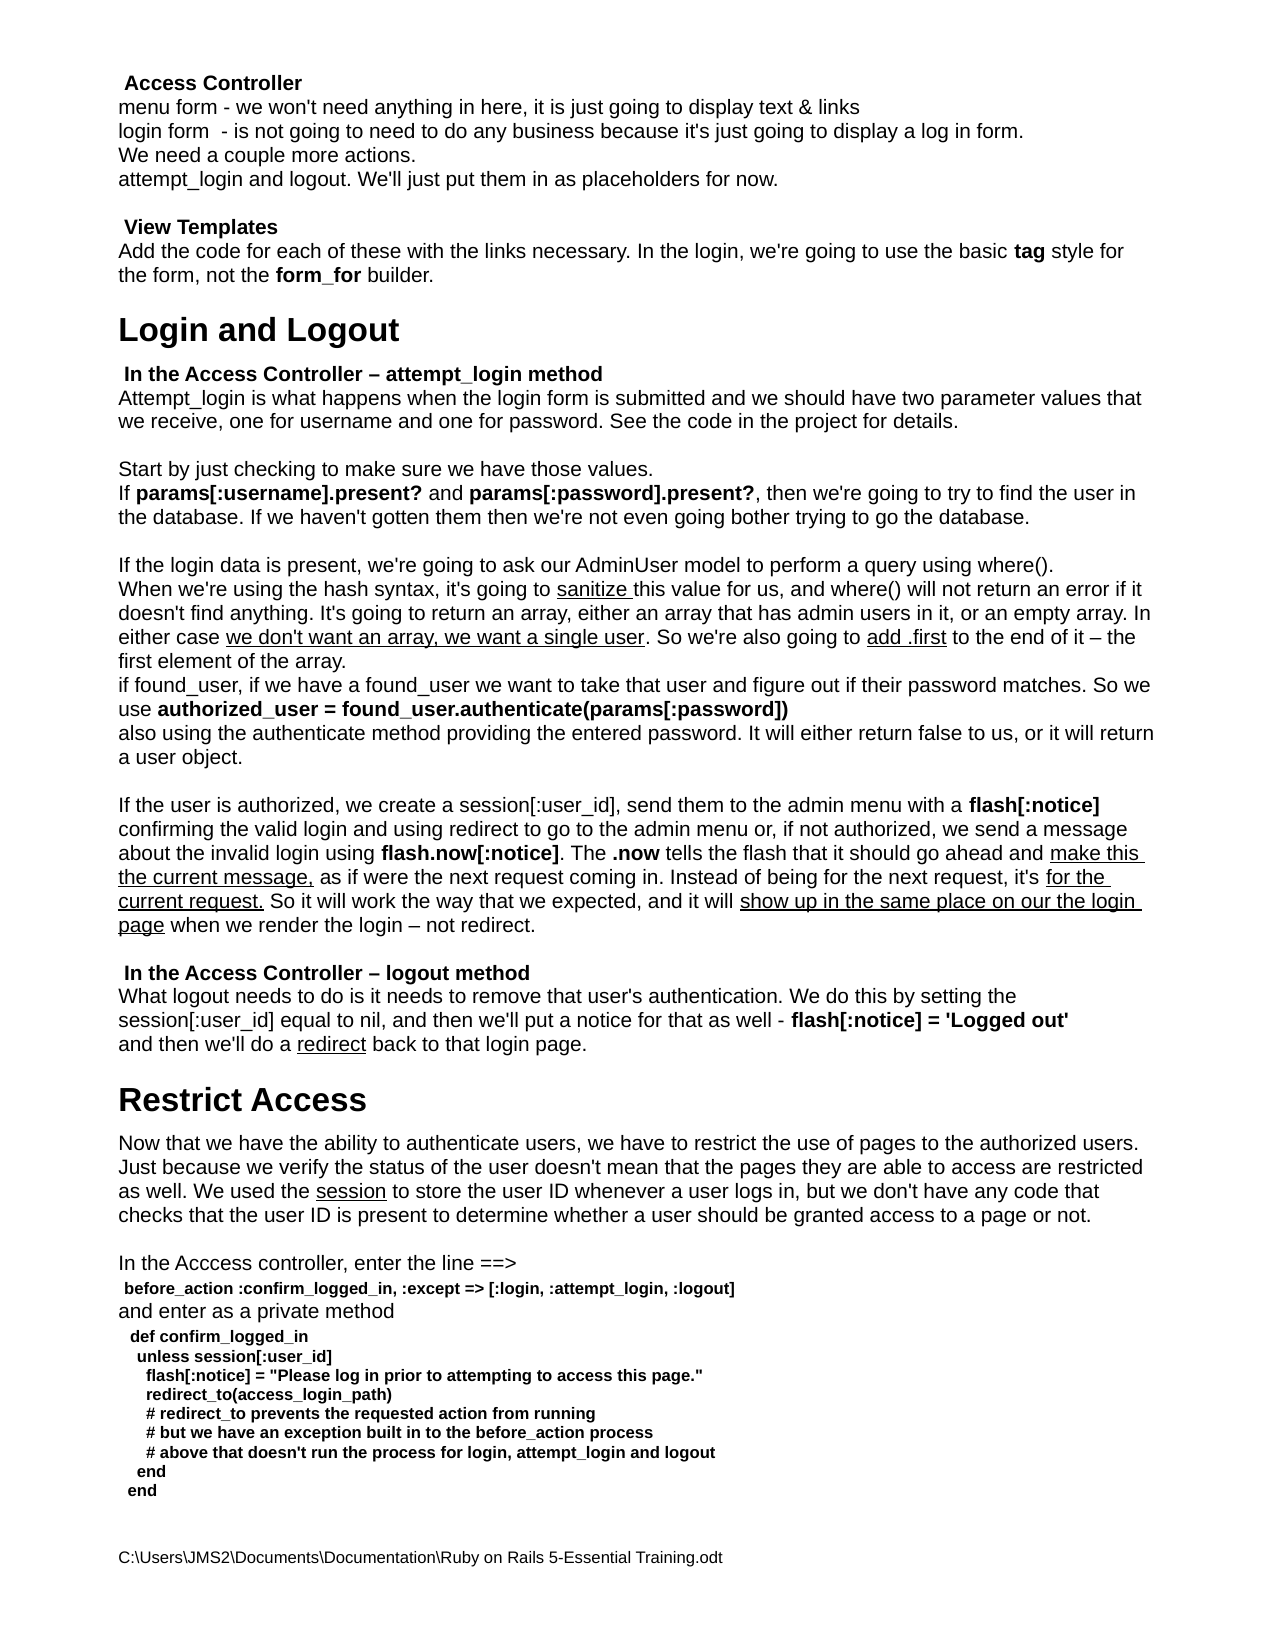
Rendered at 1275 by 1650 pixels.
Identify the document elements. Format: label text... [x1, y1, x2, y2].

text menu form - we won't need anything in here, it is just going to display text & links [118, 95, 1157, 119]
text Add the code for each of these with the links necessary. In the login, we're going to use the basic tag style for the form, not the form_for builder. [118, 238, 1157, 286]
text We need a couple more actions. [118, 143, 1157, 167]
text In the Acccess controller, enter the line ==> [118, 1251, 1157, 1275]
text In the Access Controller – logout method [118, 960, 1157, 984]
subtitle Restrict Access [118, 1080, 1157, 1118]
text attempt_login and logout. We'll just put them in as placeholders for now. [118, 167, 1157, 191]
text Now that we have the ability to authenticate users, we have to restrict the use of pages to the authorized users. Just because we verify the status of the user doesn't mean that the pages they are able to access are restricted as well. We used the session to store the user ID whenever a user logs in, but we don't have any code that checks that the user ID is present to determine whether a user should be granted access to a page or not. [118, 1131, 1157, 1227]
text Attempt_login is what happens when the login form is submitted and we should have two parameter values that we receive, one for username and one for password. See the code in the project for details. [118, 385, 1157, 433]
subtitle Login and Logout [118, 310, 1157, 349]
text also using the authenticate method providing the entered password. It will either return false to us, or it will return a user object. [118, 721, 1157, 769]
text If the login data is present, we're going to ask our AdminUser model to perform a query using where(). [118, 553, 1157, 577]
text Access Controller [118, 71, 1157, 95]
text if found_user, if we have a found_user we want to take that user and figure out if their password matches. So we use authorized_user = found_user.authenticate(params[:password]) [118, 673, 1157, 721]
text In the Access Controller – attempt_login method [118, 361, 1157, 385]
text def confirm_logged_in unless session[:user_id] flash[:notice] = "Please log in prior to attempting to access this page." redirect_to(access_login_path) # redirect_to prevents the requested action from running # but we have an exception built in to the before_action process # above that doesn't run the process for login, attempt_login and logout end end [118, 1323, 1157, 1500]
text Start by just checking to make sure we have those values. [118, 457, 1157, 481]
text and enter as a private method [118, 1299, 1157, 1323]
text When we're using the hash syntax, it's going to sanitize this value for us, and where() will not return an error if it doesn't find anything. It's going to return an array, either an array that has admin users in it, or an empty array. In either case we don't want an array, we want a single user. So we're also going to add .first to the end of it – the first element of the array. [118, 577, 1157, 673]
text login form - is not going to need to do any business because it's just going to display a log in form. [118, 119, 1157, 143]
text If the user is authorized, we create a session[:user_id], send them to the admin menu with a flash[:notice] confirming the valid login and using redirect to go to the admin menu or, if not authorized, we send a message about the invalid login using flash.now[:notice]. The .now tells the flash that it should go ahead and make this the current message, as if were the next request coming in. Instead of being for the next request, it's for the current request. So it will work the way that we expected, and it will show up in the same place on our the login page when we render the login – not redirect. [118, 793, 1157, 936]
text If params[:username].present? and params[:password].present?, then we're going to try to find the user in the database. If we haven't gotten them then we're not even going bother trying to go the database. [118, 481, 1157, 529]
text What logout needs to do is it needs to remove that user's authentication. We do this by setting the session[:user_id] equal to nil, and then we'll put a notice for that as well - flash[:notice] = 'Logged out' [118, 984, 1157, 1032]
text before_action :confirm_logged_in, :except => [:login, :attempt_login, :logout] [118, 1275, 1157, 1299]
text View Templates [118, 214, 1157, 238]
text and then we'll do a redirect back to that login page. [118, 1032, 1157, 1056]
